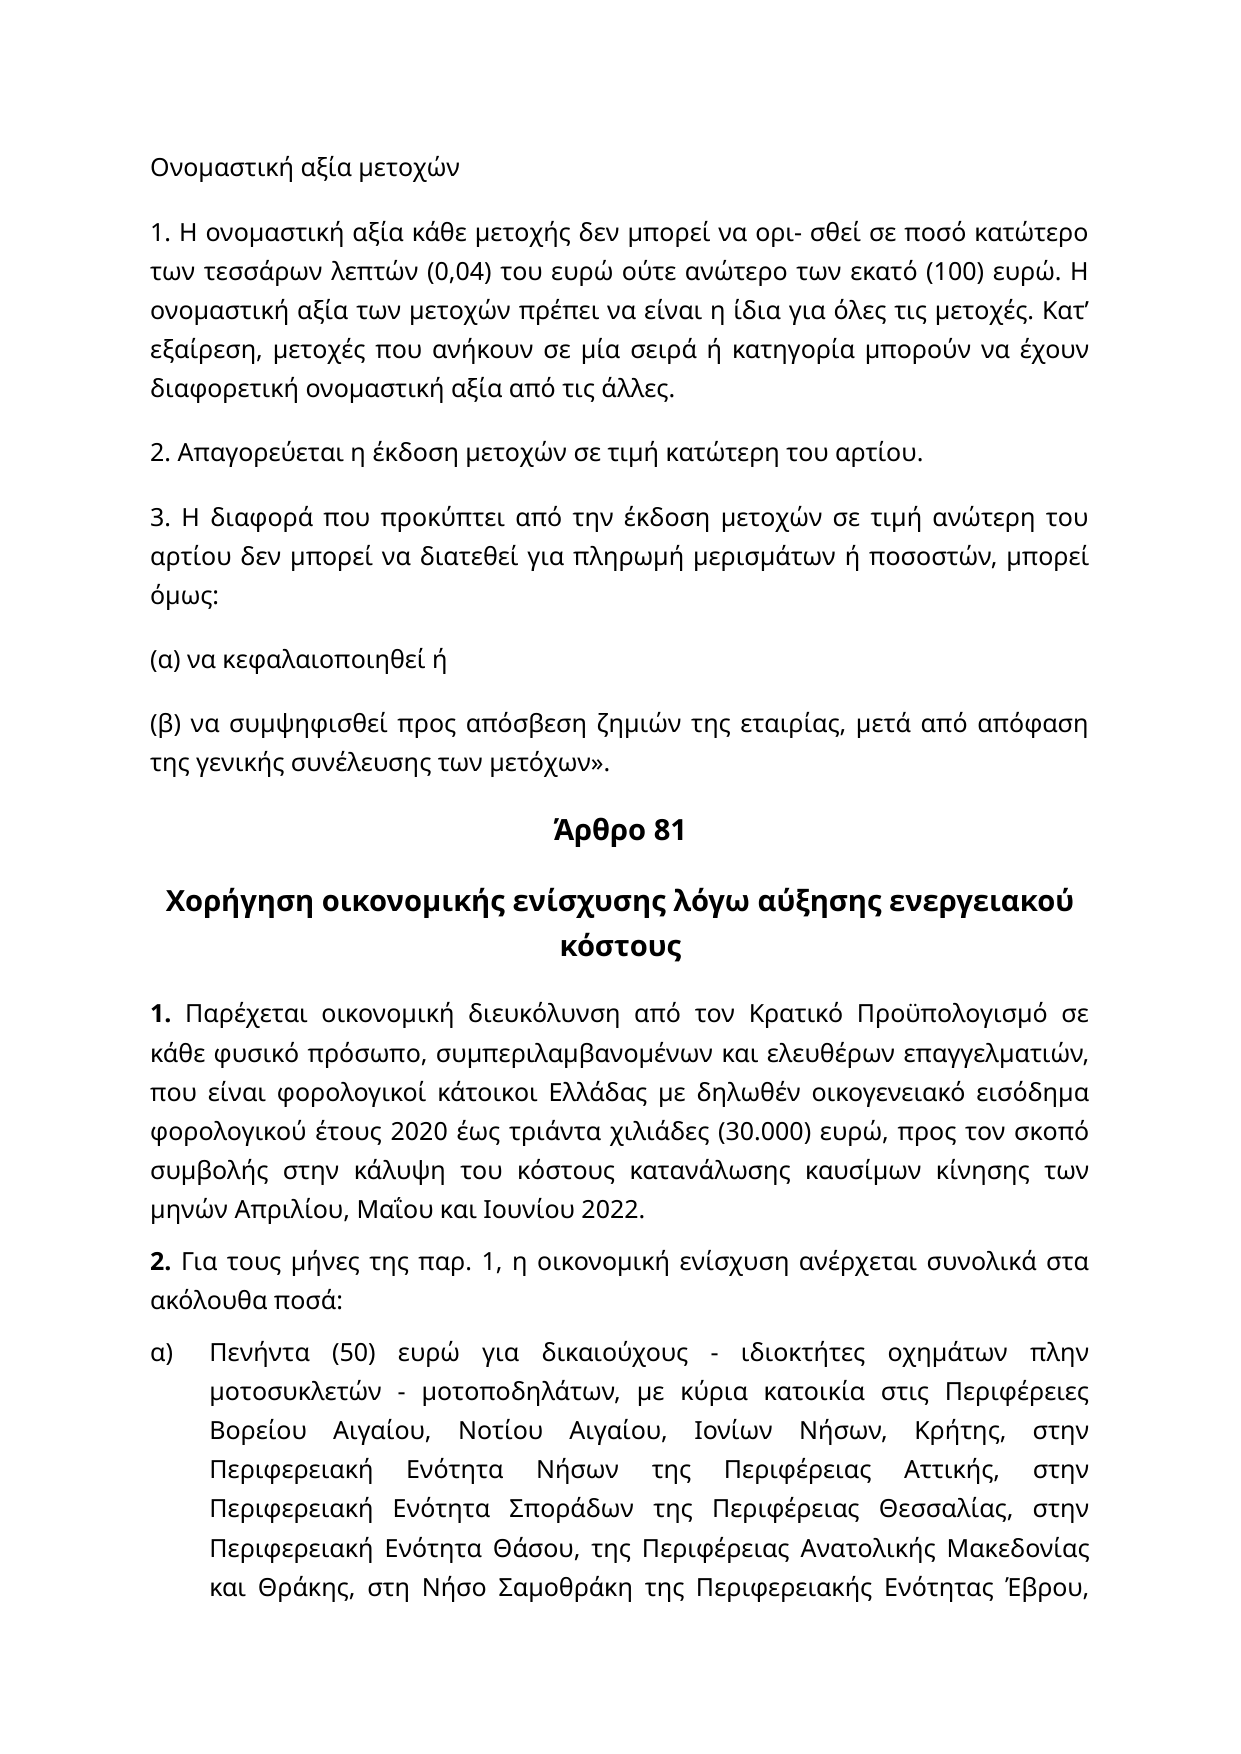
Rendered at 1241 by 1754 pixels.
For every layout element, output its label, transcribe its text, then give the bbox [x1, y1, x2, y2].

text (β) να συμψηφισθεί προς απόσβεση ζημιών της εταιρίας, μετά από απόφαση της γενικής συνέλευσης των μετόχων». [150, 706, 1090, 779]
text (α) να κεφαλαιοποιηθεί ή [150, 642, 1090, 676]
list α) Πενήντα (50) ευρώ για δικαιούχους - ιδιοκτήτες οχημάτων πλην μοτοσυκλετών - μοτοποδηλάτων, με κύρια κατοικία στις Περιφέρειες Βορείου Αιγαίου, Νοτίου Αιγαίου, Ιονίων Νήσων, Κρήτης, στην Περιφερειακή Ενότητα Νήσων της Περιφέρειας Αττικής, στην Περιφερειακή Ενότητα Σποράδων της Περιφέρειας Θεσσαλίας, στην Περιφερειακή Ενότητα Θάσου, της Περιφέρειας Ανατολικής Μακεδονίας και Θράκης, στη Νήσο Σαμοθράκη της Περιφερειακής Ενότητας Έβρου, [150, 1334, 1090, 1603]
text 1. Η ονομαστική αξία κάθε μετοχής δεν μπορεί να ορι- σθεί σε ποσό κατώτερο των τεσσάρων λεπτών (0,04) του ευρώ ούτε ανώτερο των εκατό (100) ευρώ. Η ονομαστική αξία των μετοχών πρέπει να είναι η ίδια για όλες τις μετοχές. Κατ’ εξαίρεση, μετοχές που ανήκουν σε μία σειρά ή κατηγορία μπορούν να έχουν διαφορετική ονομαστική αξία από τις άλλες. [150, 214, 1090, 405]
text 1. Παρέχεται οικονομική διευκόλυνση από τον Κρατικό Προϋπολογισμό σε κάθε φυσικό πρόσωπο, συμπεριλαμβανομένων και ελευθέρων επαγγελματιών, που είναι φορολογικοί κάτοικοι Ελλάδας με δηλωθέν οικογενειακό εισόδημα φορολογικού έτους 2020 έως τριάντα χιλιάδες (30.000) ευρώ, προς τον σκοπό συμβολής στην κάλυψη του κόστους κατανάλωσης καυσίμων κίνησης των μηνών Απριλίου, Μαΐου και Ιουνίου 2022. [150, 996, 1090, 1226]
subtitle Χορήγηση οικονομικής ενίσχυσης λόγω αύξησης ενεργειακού κόστους [150, 880, 1090, 965]
text 2. Για τους μήνες της παρ. 1, η οικονομική ενίσχυση ανέρχεται συνολικά στα ακόλουθα ποσά: [150, 1243, 1090, 1317]
text 3. Η διαφορά που προκύπτει από την έκδοση μετοχών σε τιμή ανώτερη του αρτίου δεν μπορεί να διατεθεί για πληρωμή μερισμάτων ή ποσοστών, μπορεί όμως: [150, 499, 1090, 612]
subtitle Άρθρο 81 [150, 809, 1090, 849]
text Ονομαστική αξία μετοχών [150, 150, 1090, 184]
text 2. Απαγορεύεται η έκδοση μετοχών σε τιμή κατώτερη του αρτίου. [150, 435, 1090, 469]
